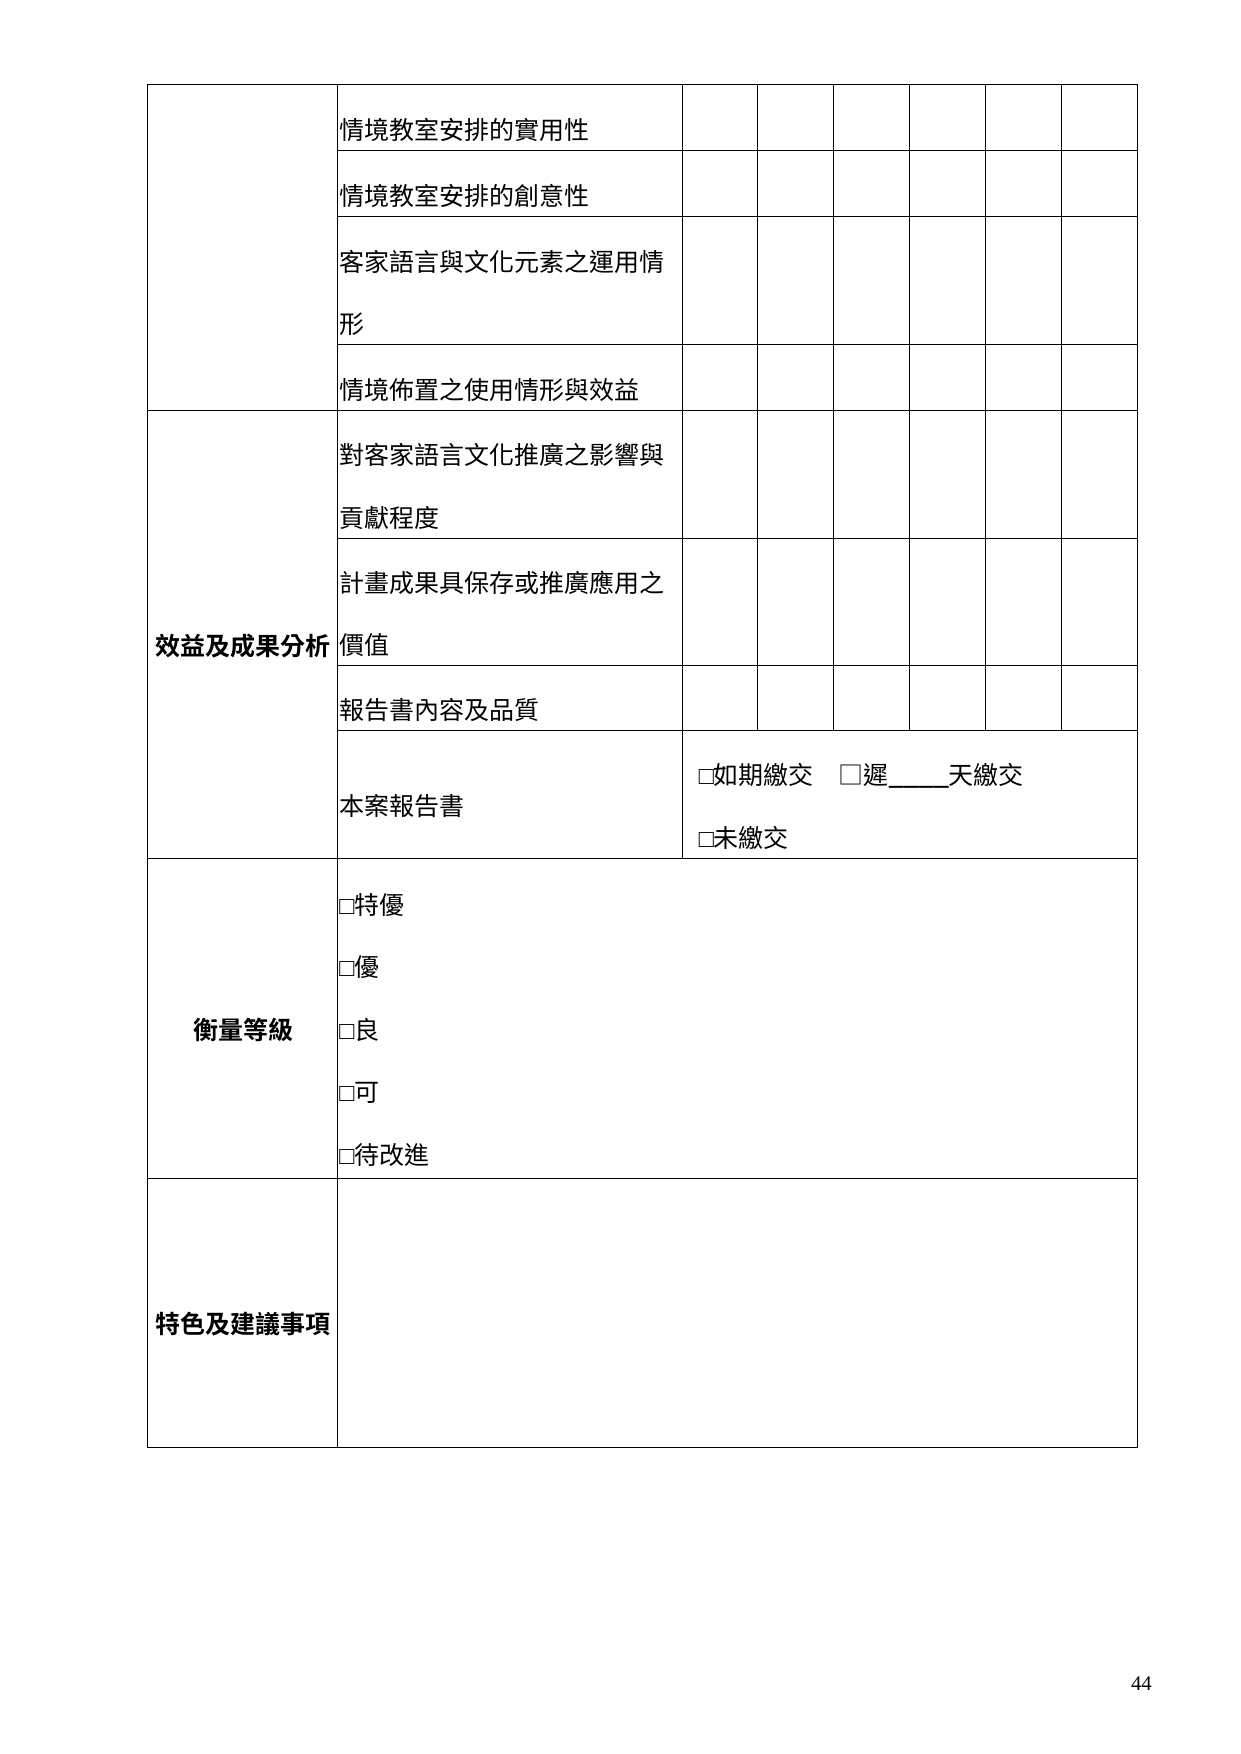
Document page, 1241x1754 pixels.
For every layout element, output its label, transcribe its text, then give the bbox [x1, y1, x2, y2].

table_cell [683, 151, 757, 216]
table_cell 報告書內容及品質 [338, 666, 682, 730]
table_cell 本案報告書 [338, 731, 682, 858]
table_cell 對客家語言文化推廣之影響與貢獻程度 [338, 411, 682, 538]
table_cell [910, 85, 985, 150]
table_cell [758, 411, 833, 538]
table_cell [834, 151, 909, 216]
table_cell [986, 85, 1061, 150]
table_cell [758, 85, 833, 150]
table_cell [683, 411, 757, 538]
table_cell [834, 345, 909, 410]
table_cell [910, 411, 985, 538]
table_cell 情境佈置之使用情形與效益 [338, 345, 682, 410]
table_cell [758, 666, 833, 730]
table_cell [1062, 411, 1137, 538]
table_cell [986, 666, 1061, 730]
table_cell [758, 539, 833, 665]
table_cell 客家語言與文化元素之運用情形 [338, 217, 682, 344]
table_cell [834, 666, 909, 730]
table_cell [834, 85, 909, 150]
table_cell [758, 217, 833, 344]
table_cell □特優 □優 □良 □可 □待改進 [338, 859, 1137, 1177]
table_cell 情境教室安排的實用性 [338, 85, 682, 150]
table_cell [1062, 666, 1137, 730]
table_cell [986, 345, 1061, 410]
table_cell [148, 85, 337, 410]
table_cell [910, 345, 985, 410]
table_cell 衡量等級 [148, 859, 337, 1177]
table_cell [683, 345, 757, 410]
table_cell [758, 345, 833, 410]
table_cell [338, 1179, 1137, 1447]
table_cell [986, 151, 1061, 216]
table_cell [910, 151, 985, 216]
table_cell [1062, 151, 1137, 216]
table_cell [986, 539, 1061, 665]
table_cell [1062, 539, 1137, 665]
table_cell [1062, 217, 1137, 344]
table_cell 計畫成果具保存或推廣應用之價值 [338, 539, 682, 665]
table_cell [986, 411, 1061, 538]
table_cell [683, 85, 757, 150]
table_cell [834, 217, 909, 344]
table_cell 情境教室安排的創意性 [338, 151, 682, 216]
table_cell [910, 539, 985, 665]
table_cell 效益及成果分析 [148, 411, 337, 858]
table_cell [683, 539, 757, 665]
table_cell [910, 217, 985, 344]
table_cell [910, 666, 985, 730]
table_cell [683, 217, 757, 344]
table_cell [834, 411, 909, 538]
table_cell [683, 666, 757, 730]
table_cell [834, 539, 909, 665]
table_cell [986, 217, 1061, 344]
table_cell 特色及建議事項 [148, 1179, 337, 1447]
table_cell [758, 151, 833, 216]
table_cell □如期繳交 □遲____天繳交 □未繳交 [683, 731, 1137, 858]
table_cell [1062, 345, 1137, 410]
table_cell [1062, 85, 1137, 150]
